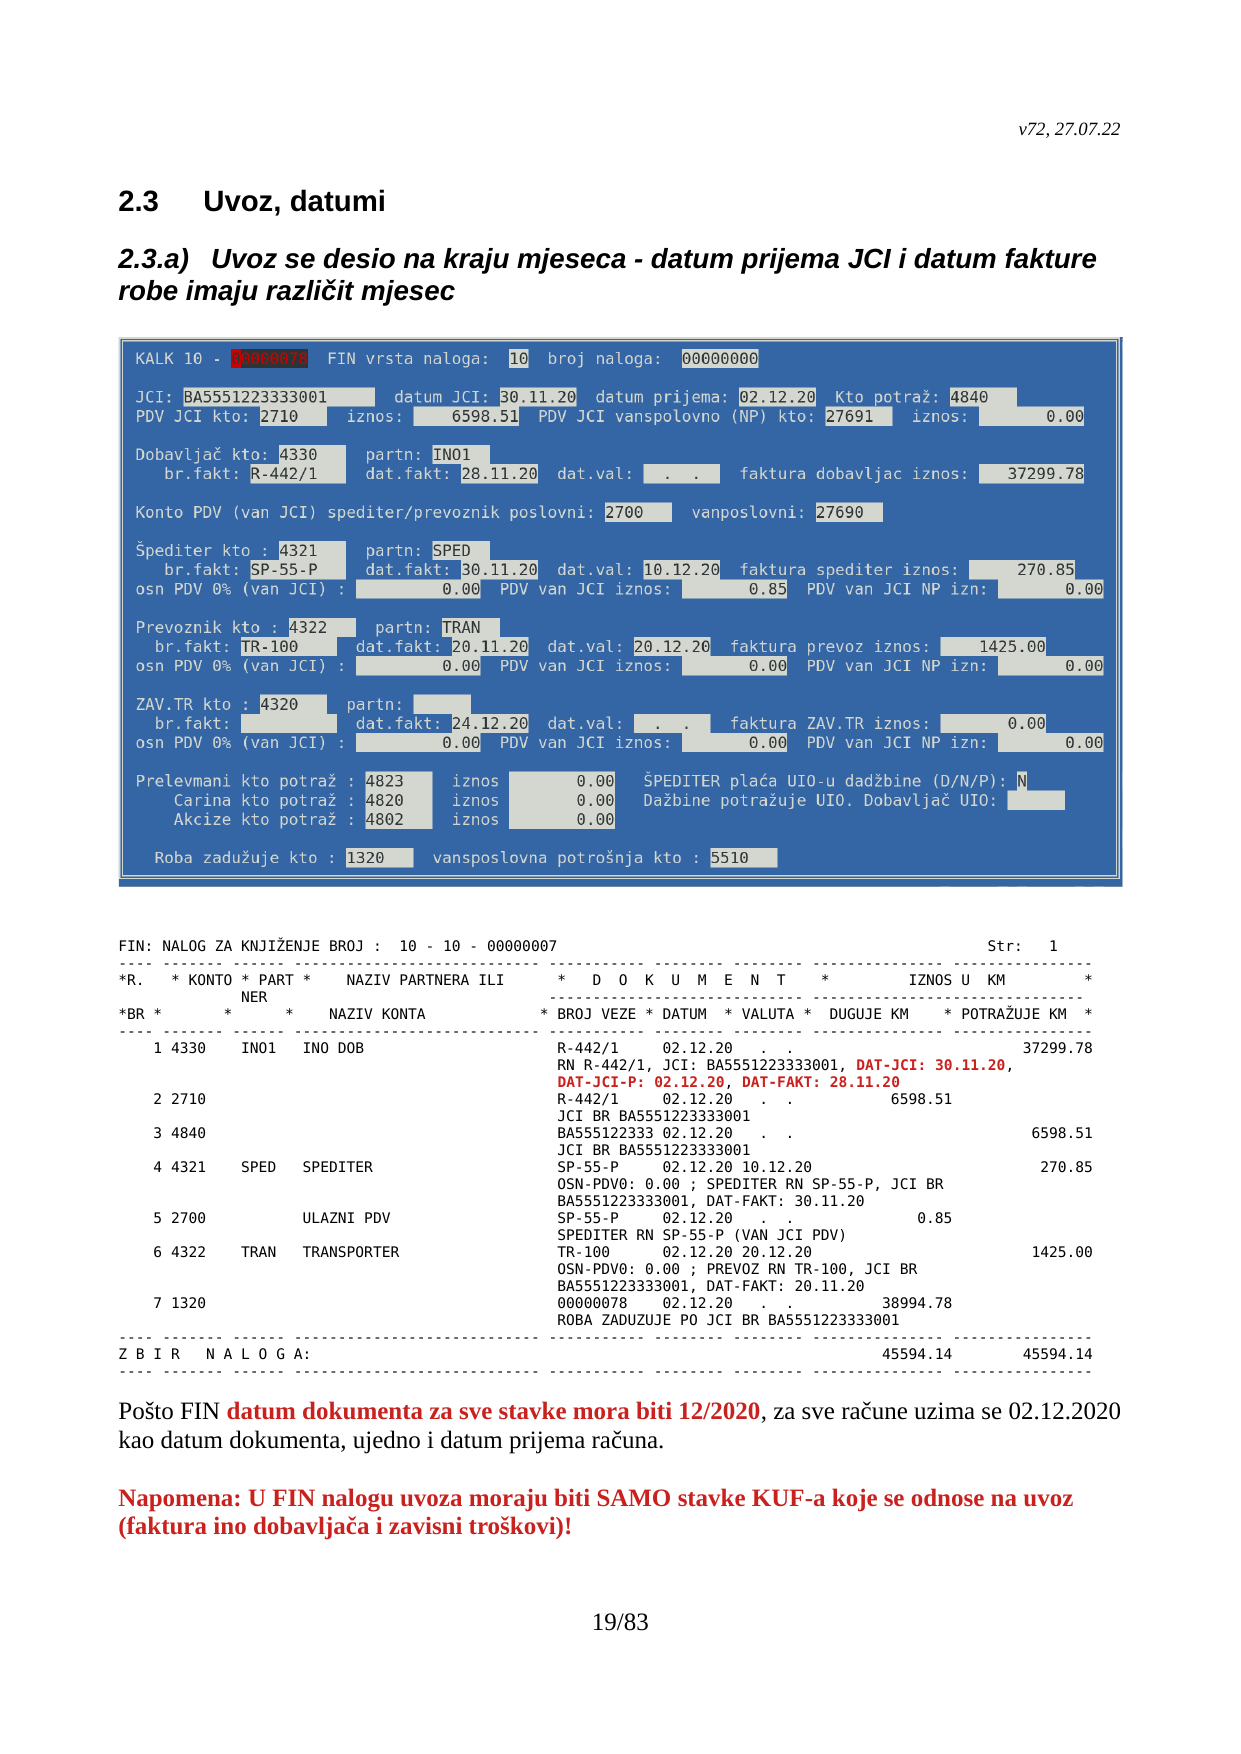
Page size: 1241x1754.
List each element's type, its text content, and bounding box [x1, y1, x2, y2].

text ---- ------- ------ ---------------------------- ----------- -------- -------- --------------- ---------------- [118, 955, 1122, 972]
subtitle Uvoz se desio na kraju mjeseca - datum prijema JCI i datum fakture robe imaju različit mjesec [118, 242, 1122, 306]
text 4 4321 SPED SPEDITER SP-55-P 02.12.20 10.12.20 270.85 [118, 1159, 1122, 1176]
text Pošto FIN datum dokumenta za sve stavke mora biti 12/2020, za sve račune uzima se 02.12.2020 kao datum dokumenta, ujedno i datum prijema računa. [118, 1396, 1122, 1454]
text *R. * KONTO * PART * NAZIV PARTNERA ILI * D O K U M E N T * IZNOS U KM * [118, 972, 1122, 989]
text DAT-JCI-P: 02.12.20, DAT-FAKT: 28.11.20 [118, 1074, 1122, 1091]
text ---- ------- ------ ---------------------------- ----------- -------- -------- --------------- ---------------- [118, 1328, 1122, 1346]
text BA5551223333001, DAT-FAKT: 30.11.20 [118, 1193, 1122, 1210]
text BA5551223333001, DAT-FAKT: 20.11.20 [118, 1278, 1122, 1294]
text 3 4840 BA555122333 02.12.20 . . 6598.51 [118, 1125, 1122, 1142]
text 1 4330 INO1 INO DOB R-442/1 02.12.20 . . 37299.78 [118, 1040, 1122, 1057]
text ---- ------- ------ ---------------------------- ----------- -------- -------- --------------- ---------------- [118, 1023, 1122, 1040]
text SPEDITER RN SP-55-P (VAN JCI PDV) [118, 1227, 1122, 1244]
text NER ----------------------------- ------------------------------- [118, 989, 1122, 1006]
text OSN-PDV0: 0.00 ; SPEDITER RN SP-55-P, JCI BR [118, 1176, 1122, 1193]
text 5 2700 ULAZNI PDV SP-55-P 02.12.20 . . 0.85 [118, 1210, 1122, 1227]
text 7 1320 00000078 02.12.20 . . 38994.78 [118, 1294, 1122, 1312]
text FIN: NALOG ZA KNJIŽENJE BROJ : 10 - 10 - 00000007 Str: 1 [118, 938, 1122, 955]
text OSN-PDV0: 0.00 ; PREVOZ RN TR-100, JCI BR [118, 1261, 1122, 1278]
text 2 2710 R-442/1 02.12.20 . . 6598.51 [118, 1091, 1122, 1108]
text JCI BR BA5551223333001 [118, 1108, 1122, 1125]
text RN R-442/1, JCI: BA5551223333001, DAT-JCI: 30.11.20, [118, 1057, 1122, 1074]
text *BR * * * NAZIV KONTA * BROJ VEZE * DATUM * VALUTA * DUGUJE KM * POTRAŽUJE KM * [118, 1006, 1122, 1023]
text ---- ------- ------ ---------------------------- ----------- -------- -------- --------------- ---------------- [118, 1362, 1122, 1379]
text 6 4322 TRAN TRANSPORTER TR-100 02.12.20 20.12.20 1425.00 [118, 1244, 1122, 1261]
text Napomena: U FIN nalogu uvoza moraju biti SAMO stavke KUF-a koje se odnose na uvoz (faktura ino dobavljača i zavisni troškovi)! [118, 1483, 1122, 1540]
text JCI BR BA5551223333001 [118, 1142, 1122, 1159]
picture [118, 337, 1123, 887]
subtitle Uvoz, datumi [118, 184, 1122, 217]
text Z B I R N A L O G A: 45594.14 45594.14 [118, 1346, 1122, 1362]
text ROBA ZADUZUJE PO JCI BR BA5551223333001 [118, 1312, 1122, 1328]
